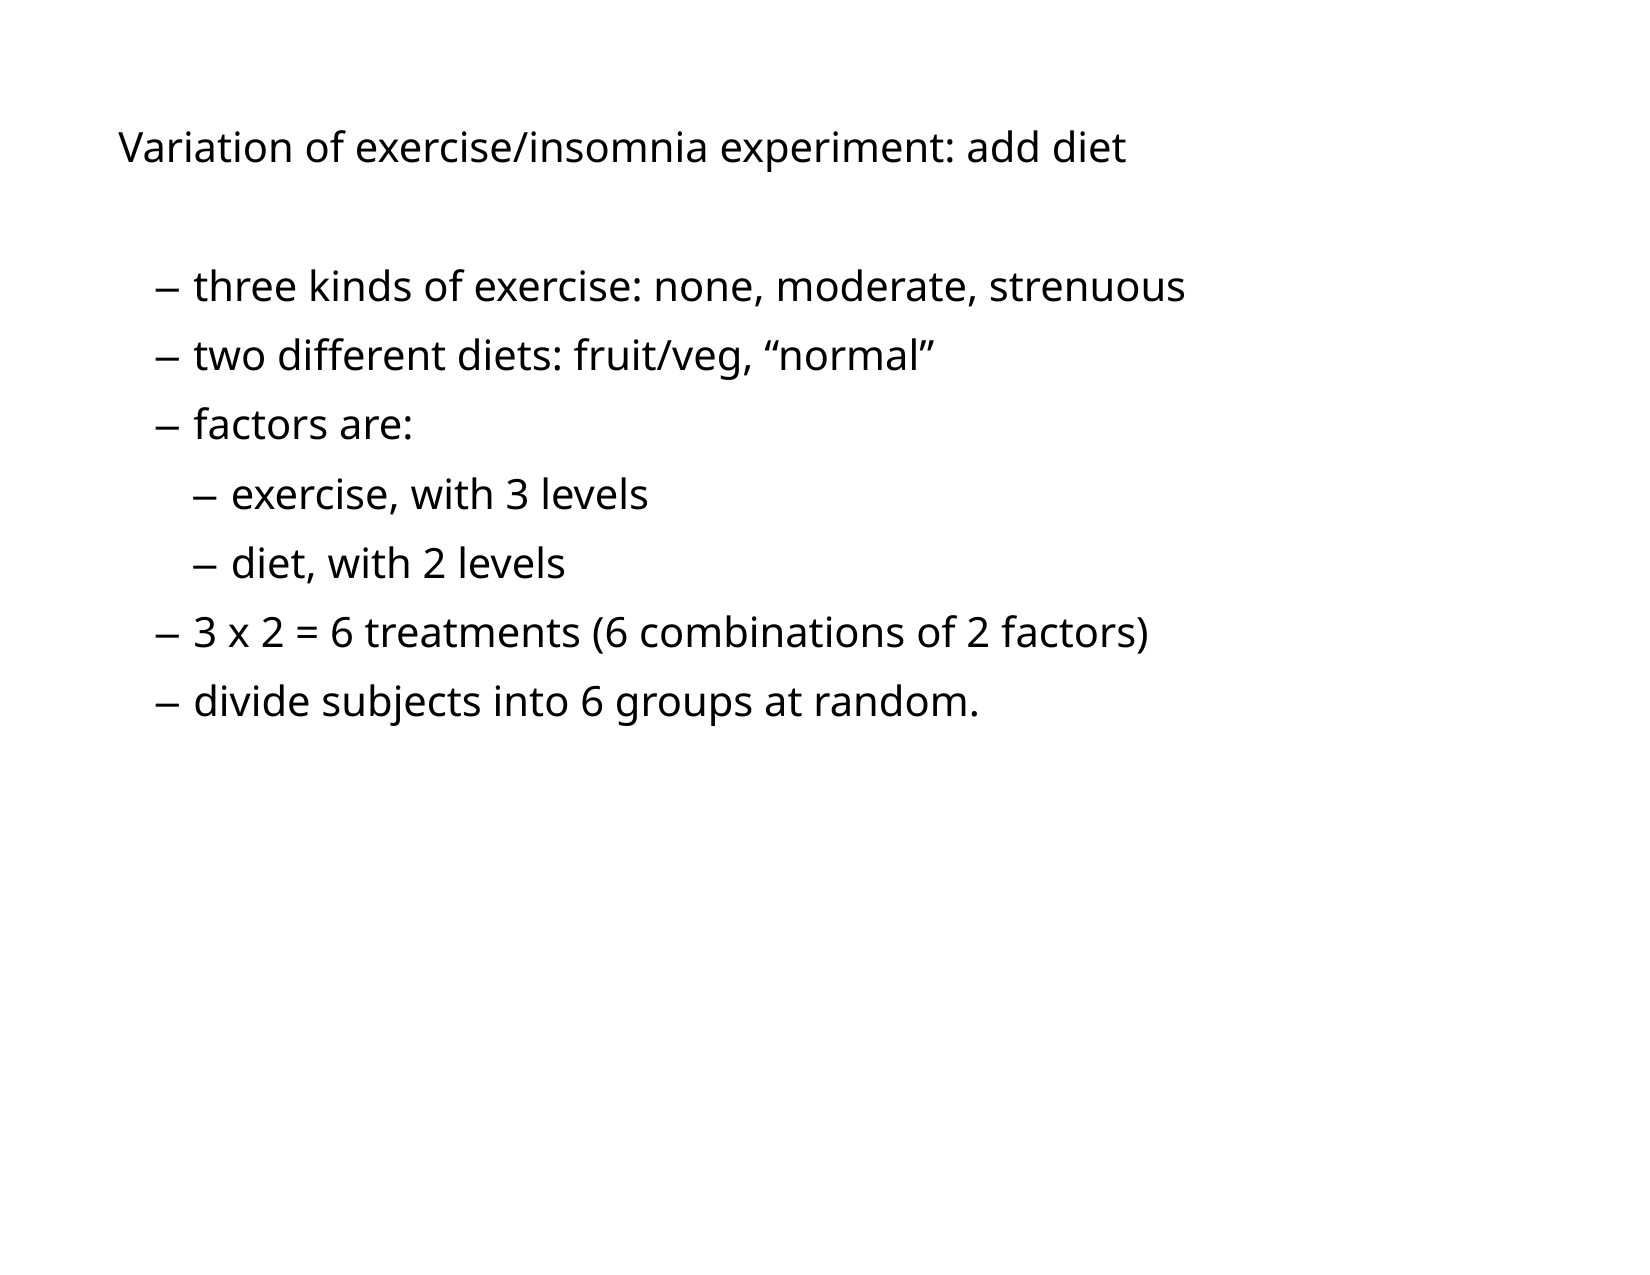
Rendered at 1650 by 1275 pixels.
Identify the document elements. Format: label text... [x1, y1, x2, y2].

list 3 x 2 = 6 treatments (6 combinations of 2 factors) [156, 603, 1532, 660]
list factors are: [156, 395, 1532, 452]
list diet, with 2 levels [193, 534, 1532, 591]
list divide subjects into 6 groups at random. [156, 672, 1532, 729]
list exercise, with 3 levels [193, 464, 1532, 521]
text Variation of exercise/insomnia experiment: add diet [118, 118, 1532, 175]
list two different diets: fruit/veg, “normal” [156, 326, 1532, 383]
list three kinds of exercise: none, moderate, strenuous [156, 257, 1532, 313]
